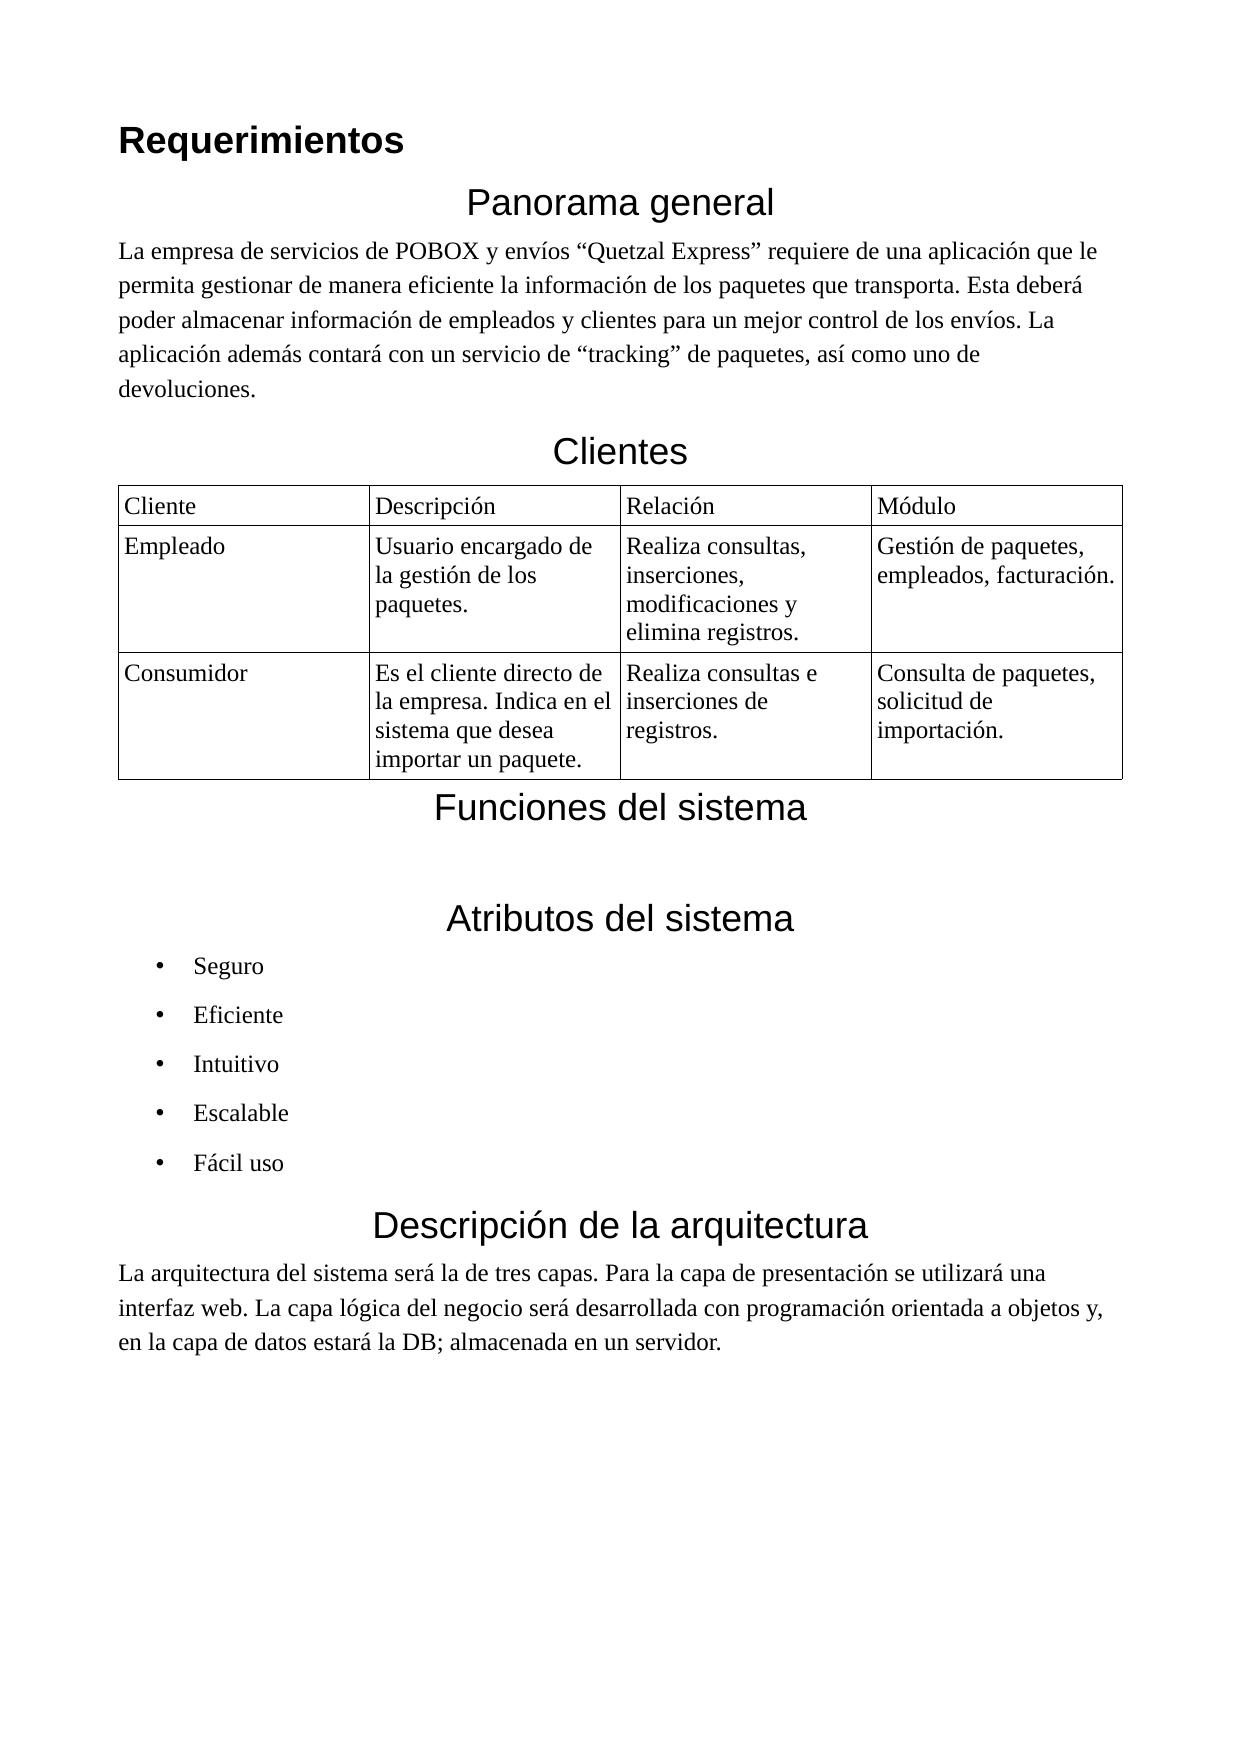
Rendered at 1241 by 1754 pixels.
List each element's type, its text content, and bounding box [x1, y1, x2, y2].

list Escalable [156, 1098, 1122, 1127]
subtitle Funciones del sistema [118, 785, 1122, 828]
table_header Descripción [370, 486, 620, 525]
subtitle Clientes [118, 429, 1122, 472]
table_cell Usuario encargado de la gestión de los paquetes. [370, 526, 620, 652]
table_header Cliente [119, 486, 369, 525]
list Seguro [156, 951, 1122, 980]
text La arquitectura del sistema será la de tres capas. Para la capa de presentación se utilizará una interfaz web. La capa lógica del negocio será desarrollada con programación orientada a objetos y, en la capa de datos estará la DB; almacenada en un servidor. [118, 1258, 1122, 1356]
subtitle Requerimientos [118, 118, 1122, 162]
table_cell Realiza consultas e inserciones de registros. [621, 653, 871, 778]
subtitle Atributos del sistema [118, 896, 1122, 939]
list Intuitivo [156, 1049, 1122, 1078]
table_cell Empleado [119, 526, 369, 652]
table_cell Realiza consultas, inserciones, modificaciones y elimina registros. [621, 526, 871, 652]
table_cell Gestión de paquetes, empleados, facturación. [872, 526, 1122, 652]
table_cell Consumidor [119, 653, 369, 778]
subtitle Panorama general [118, 181, 1122, 224]
table_cell Consulta de paquetes, solicitud de importación. [872, 653, 1122, 778]
list Eficiente [156, 1000, 1122, 1029]
subtitle Descripción de la arquitectura [118, 1203, 1122, 1246]
list Fácil uso [156, 1148, 1122, 1176]
table_header Relación [621, 486, 871, 525]
table_cell Es el cliente directo de la empresa. Indica en el sistema que desea importar un paquete. [370, 653, 620, 778]
text La empresa de servicios de POBOX y envíos “Quetzal Express” requiere de una aplicación que le permita gestionar de manera eficiente la información de los paquetes que transporta. Esta deberá poder almacenar información de empleados y clientes para un mejor control de los envíos. La aplicación además contará con un servicio de “tracking” de paquetes, así como uno de devoluciones. [118, 236, 1122, 403]
table_header Módulo [872, 486, 1122, 525]
